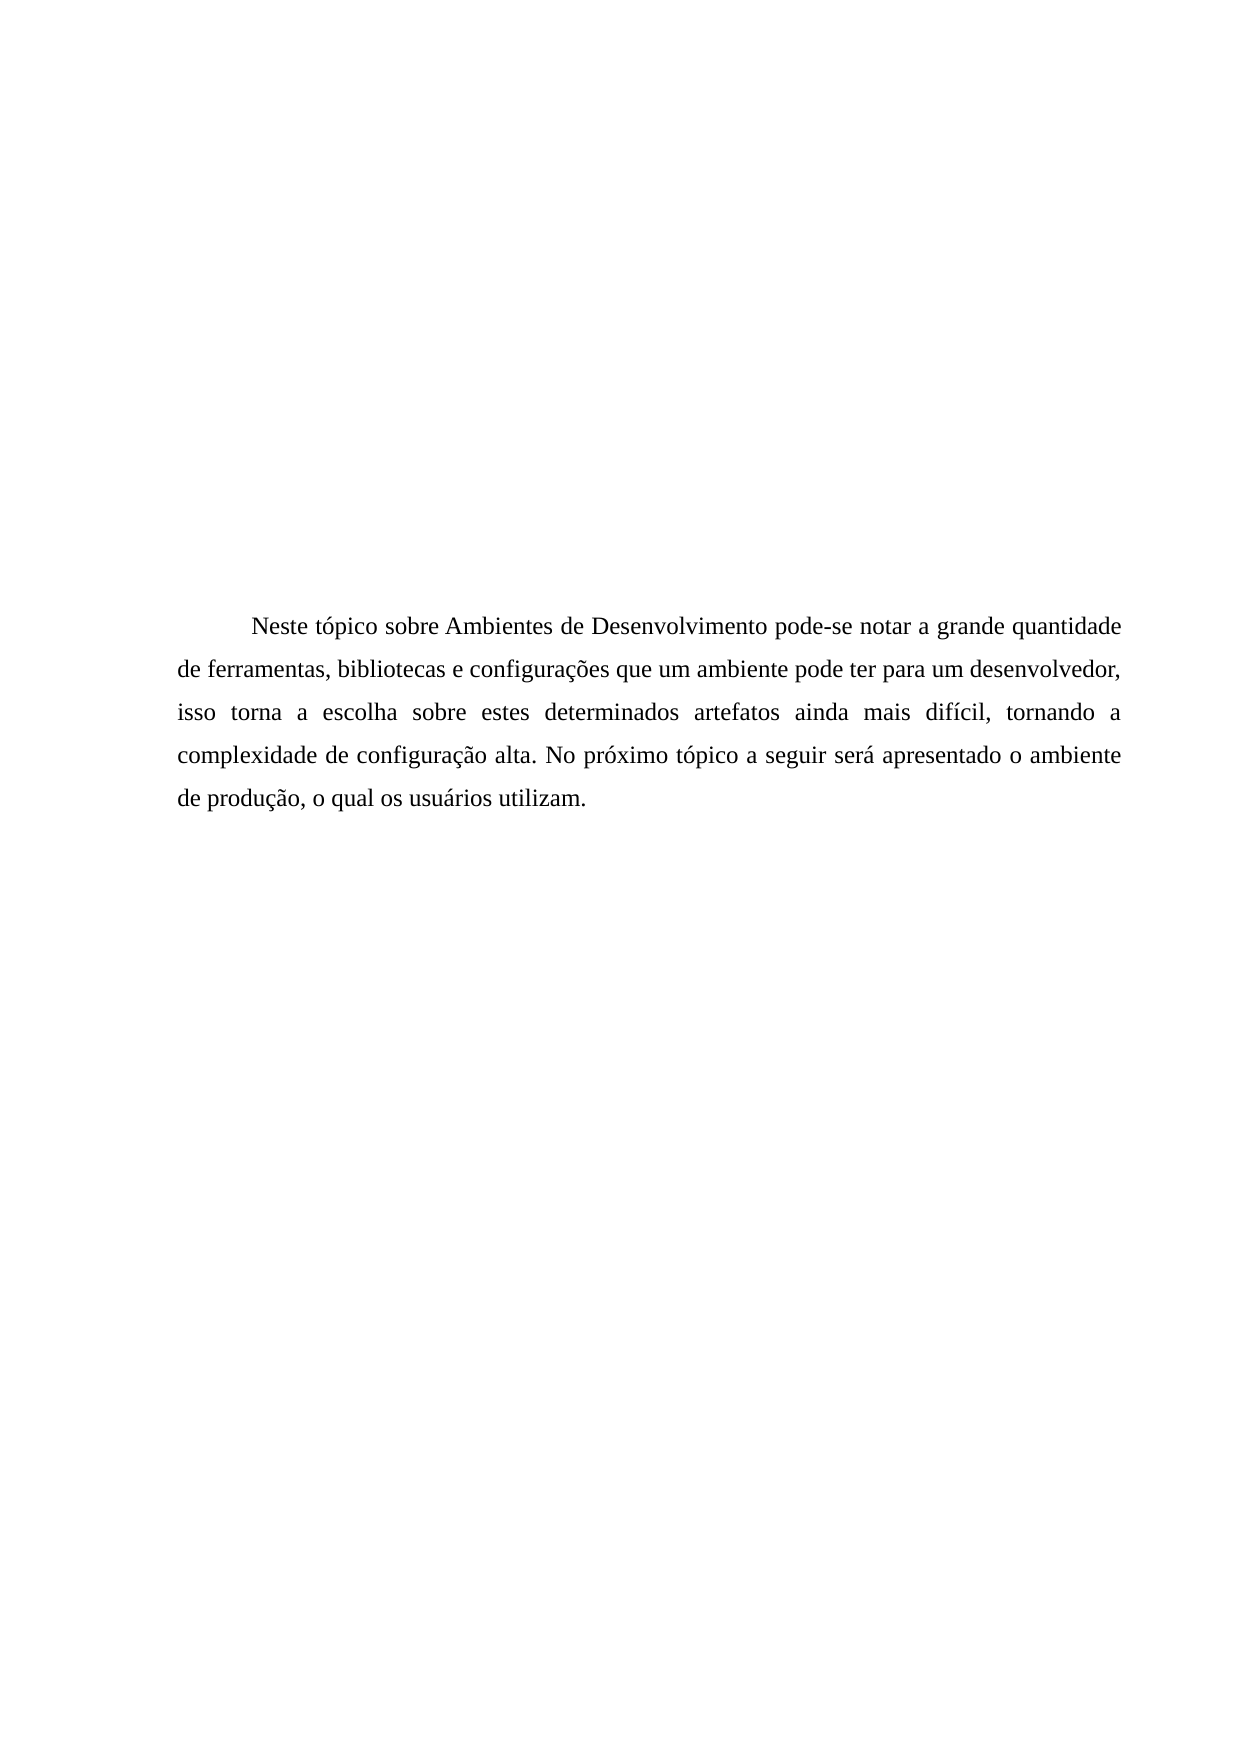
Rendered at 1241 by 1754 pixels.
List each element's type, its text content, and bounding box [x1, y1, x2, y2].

text Neste tópico sobre Ambientes de Desenvolvimento pode-se notar a grande quantidade de ferramentas, bibliotecas e configurações que um ambiente pode ter para um desenvolvedor, isso torna a escolha sobre estes determinados artefatos ainda mais difícil, tornando a complexidade de configuração alta. No próximo tópico a seguir será apresentado o ambiente de produção, o qual os usuários utilizam. [177, 611, 1122, 812]
